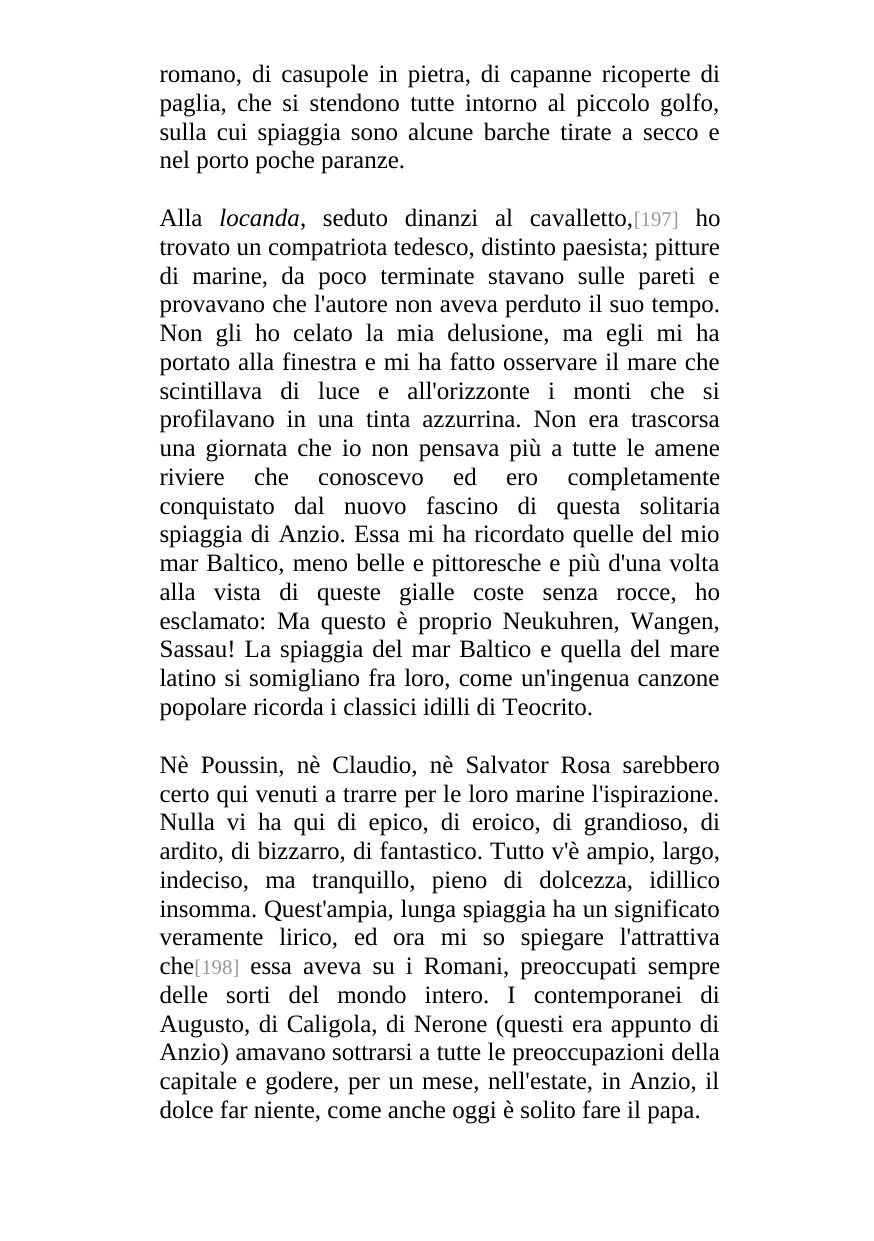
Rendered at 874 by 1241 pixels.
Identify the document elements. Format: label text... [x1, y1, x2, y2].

text Alla locanda, seduto dinanzi al cavalletto,[197] ho trovato un compatriota tedesco, distinto paesista; pitture di marine, da poco terminate stavano sulle pareti e provavano che l'autore non aveva perduto il suo tempo. Non gli ho celato la mia delusione, ma egli mi ha portato alla finestra e mi ha fatto osservare il mare che scintillava di luce e all'orizzonte i monti che si profilavano in una tinta azzurrina. Non era trascorsa una giornata che io non pensava più a tutte le amene riviere che conoscevo ed ero completamente conquistato dal nuovo fascino di questa solitaria spiaggia di Anzio. Essa mi ha ricordato quelle del mio mar Baltico, meno belle e pittoresche e più d'una volta alla vista di queste gialle coste senza rocce, ho esclamato: Ma questo è proprio Neukuhren, Wangen, Sassau! La spiaggia del mar Baltico e quella del mare latino si somigliano fra loro, come un'ingenua canzone popolare ricorda i classici idilli di Teocrito. [159, 203, 720, 721]
text romano, di casupole in pietra, di capanne ricoperte di paglia, che si stendono tutte intorno al piccolo golfo, sulla cui spiaggia sono alcune barche tirate a secco e nel porto poche paranze. [159, 59, 720, 174]
text Nè Poussin, nè Claudio, nè Salvator Rosa sarebbero certo qui venuti a trarre per le loro marine l'ispirazione. Nulla vi ha qui di epico, di eroico, di grandioso, di ardito, di bizzarro, di fantastico. Tutto v'è ampio, largo, indeciso, ma tranquillo, pieno di dolcezza, idillico insomma. Quest'ampia, lunga spiaggia ha un significato veramente lirico, ed ora mi so spiegare l'attrattiva che[198] essa aveva su i Romani, preoccupati sempre delle sorti del mondo intero. I contemporanei di Augusto, di Caligola, di Nerone (questi era appunto di Anzio) amavano sottrarsi a tutte le preoccupazioni della capitale e godere, per un mese, nell'estate, in Anzio, il dolce far niente, come anche oggi è solito fare il papa. [159, 750, 720, 1124]
